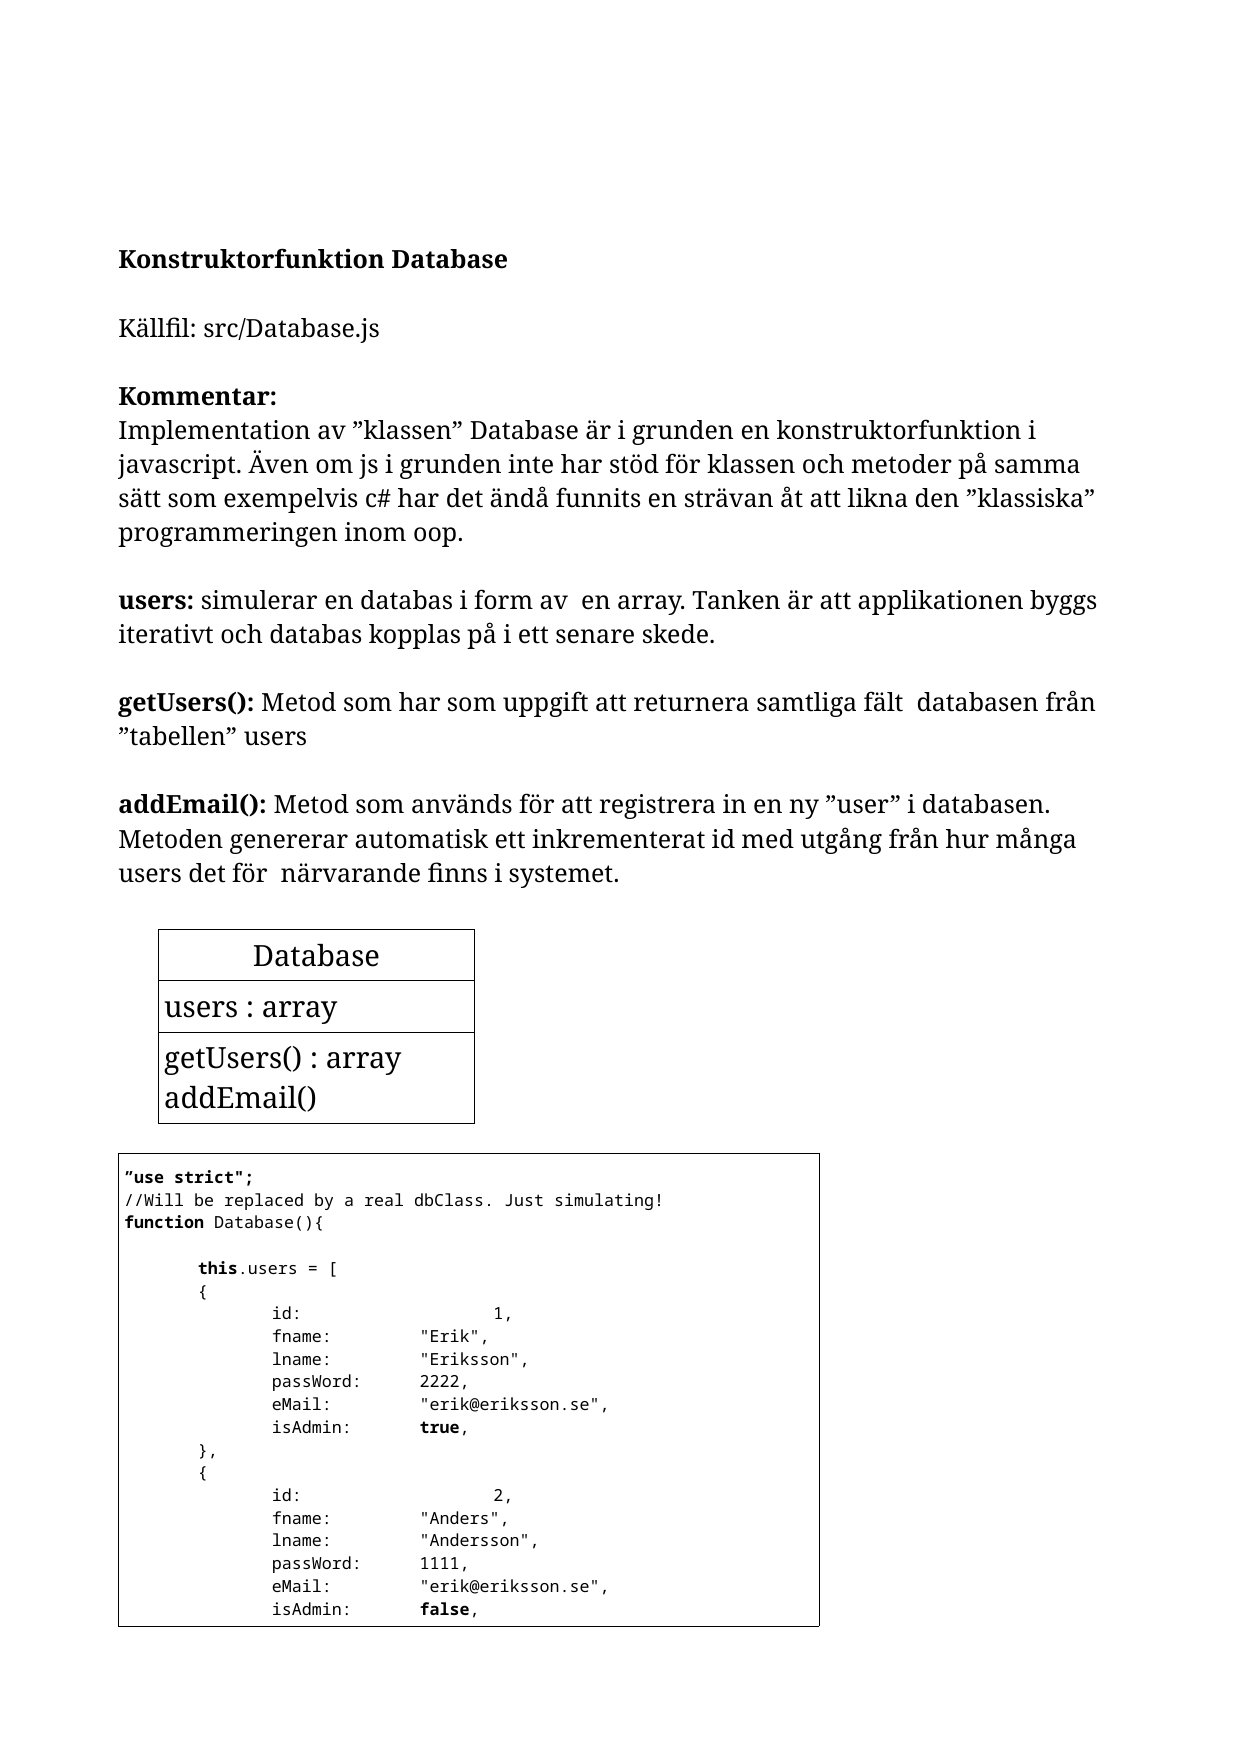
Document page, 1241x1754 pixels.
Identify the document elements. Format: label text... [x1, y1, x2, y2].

text Kommentar: [118, 378, 1122, 412]
text addEmail(): Metod som används för att registrera in en ny ”user” i databasen. Metoden genererar automatisk ett inkrementerat id med utgång från hur många users det för närvarande finns i systemet. [118, 787, 1122, 889]
text getUsers(): Metod som har som uppgift att returnera samtliga fält databasen från ”tabellen” users [118, 685, 1122, 753]
table_cell getUsers() : array addEmail() [159, 1033, 474, 1122]
text users: simulerar en databas i form av en array. Tanken är att applikationen byggs iterativt och databas kopplas på i ett senare skede. [118, 583, 1122, 651]
text Källfil: src/Database.js [118, 310, 1122, 344]
table_header ”use strict"; //Will be replaced by a real dbClass. Just simulating! function Database(){ this.users = [ { id: 1, fname: "Erik", lname: "Eriksson", passWord: 2222, eMail: "erik@eriksson.se", isAdmin: true, }, { id: 2, fname: "Anders", lname: "Andersson", passWord: 1111, eMail: "erik@eriksson.se", isAdmin: false, [119, 1154, 819, 1626]
table_header Database [159, 930, 474, 980]
table_cell users : array [159, 981, 474, 1032]
text Implementation av ”klassen” Database är i grunden en konstruktorfunktion i javascript. Även om js i grunden inte har stöd för klassen och metoder på samma sätt som exempelvis c# har det ändå funnits en strävan åt att likna den ”klassiska” programmeringen inom oop. [118, 412, 1122, 549]
text Konstruktorfunktion Database [118, 242, 1122, 276]
